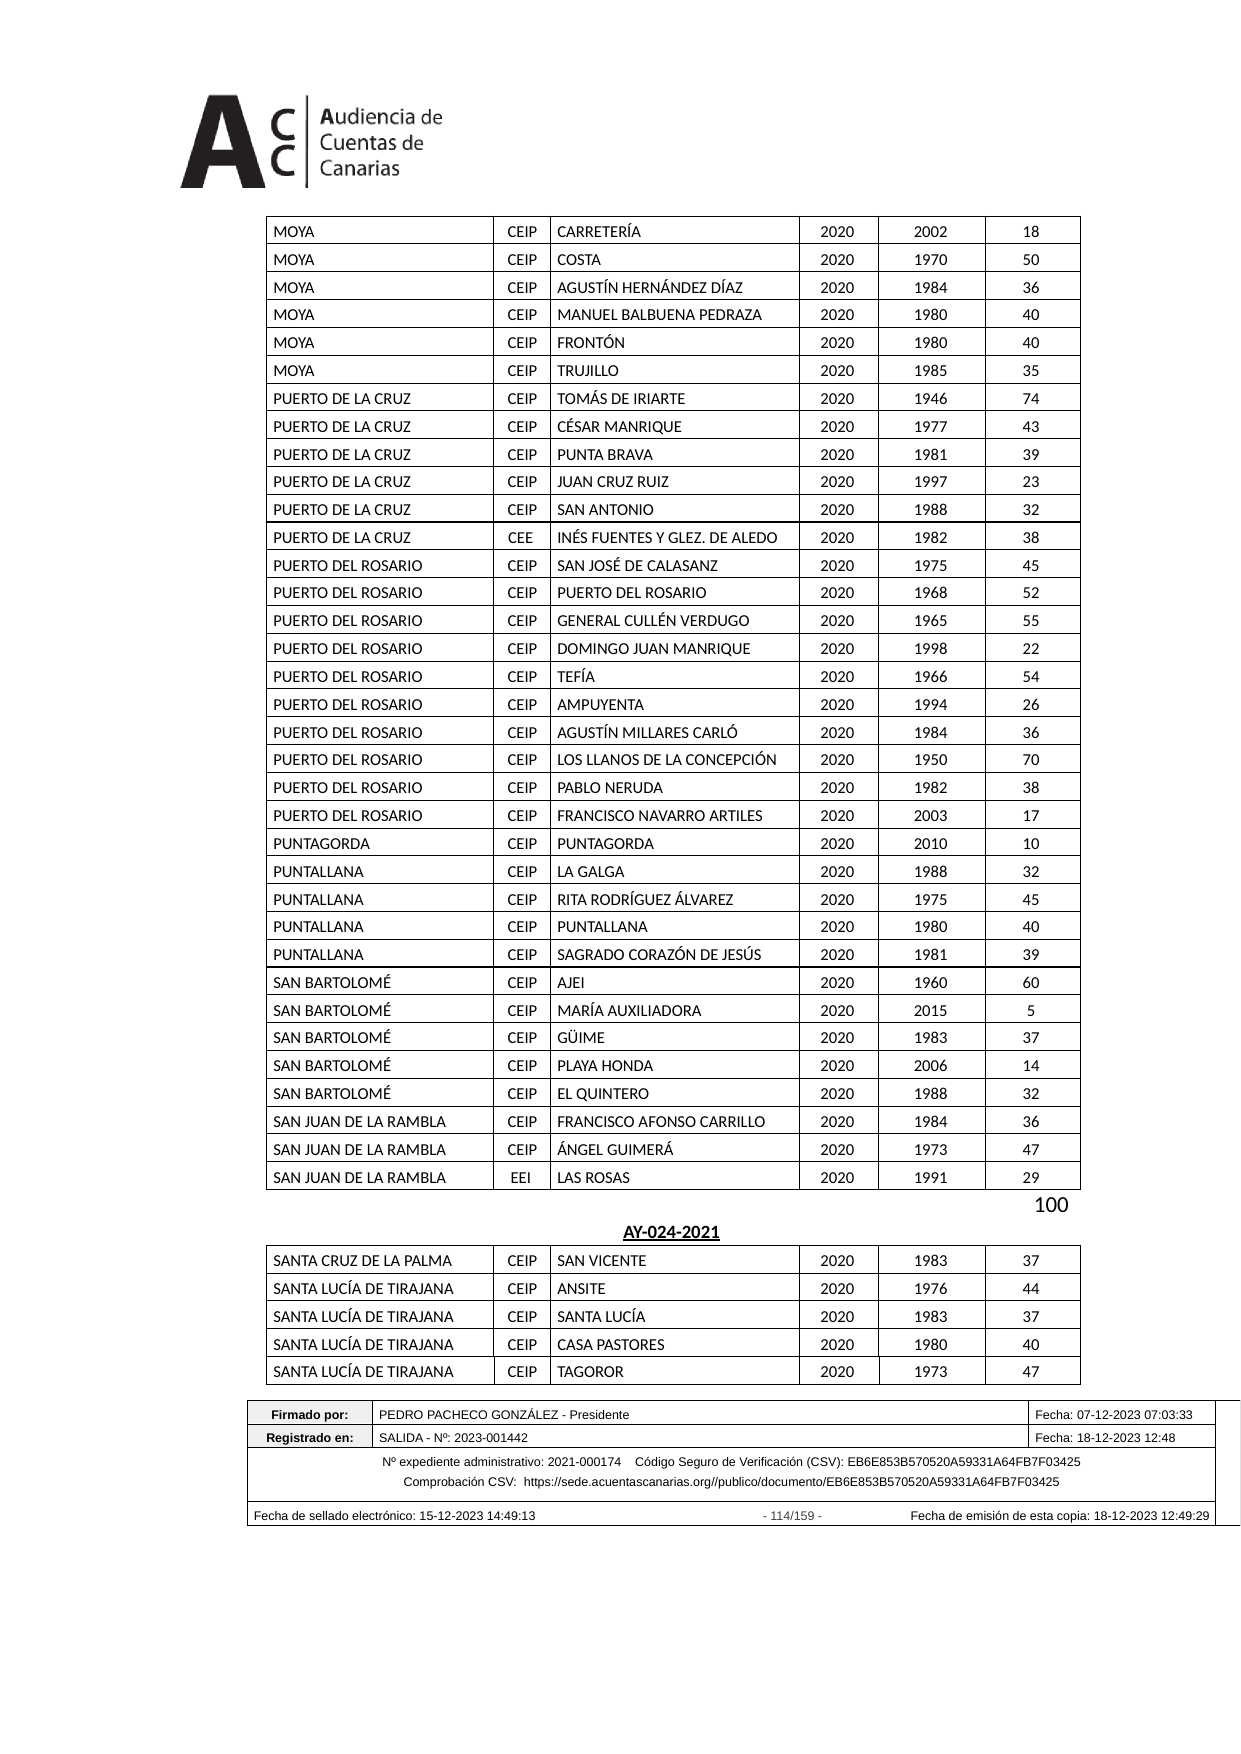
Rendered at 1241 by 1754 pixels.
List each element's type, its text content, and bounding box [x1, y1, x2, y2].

table_cell LA GALGA [551, 856, 799, 883]
table_cell CEIP [494, 662, 550, 688]
table_cell 39 [986, 940, 1080, 966]
table_cell CEIP [494, 439, 550, 466]
table_cell 2020 [800, 1023, 878, 1050]
table_cell 37 [986, 1301, 1080, 1328]
table_cell 2020 [800, 439, 878, 466]
table_cell CEIP [494, 356, 550, 382]
text 100 [247, 1190, 1074, 1218]
table_cell 36 [986, 717, 1080, 744]
table_cell 26 [986, 689, 1080, 716]
table_cell 23 [986, 467, 1080, 494]
table_cell 2020 [800, 272, 878, 299]
table_cell CEIP [494, 745, 550, 772]
table_cell CEIP [494, 1079, 550, 1106]
table_cell EL QUINTERO [551, 1079, 799, 1106]
table_cell 1982 [879, 523, 985, 549]
table_cell 47 [986, 1357, 1080, 1384]
table_cell SAGRADO CORAZÓN DE JESÚS [551, 940, 799, 966]
table_cell CEIP [494, 634, 550, 661]
table_cell 2020 [800, 801, 878, 827]
table_cell 1966 [879, 662, 985, 688]
table_cell CEIP [494, 717, 550, 744]
table_cell SANTA LUCÍA [551, 1301, 799, 1328]
table_cell 1988 [879, 495, 985, 521]
table_cell CEIP [494, 495, 550, 521]
table_cell CEIP [494, 912, 550, 939]
table_cell CEIP [494, 884, 550, 911]
table_cell PABLO NERUDA [551, 773, 799, 799]
table_cell TOMÁS DE IRIARTE [551, 384, 799, 410]
table_cell JUAN CRUZ RUIZ [551, 467, 799, 494]
table_cell 54 [986, 662, 1080, 688]
table_cell SAN BARTOLOMÉ [267, 1079, 493, 1106]
table_cell CEIP [494, 773, 550, 799]
table_cell 2020 [800, 940, 878, 966]
table_cell 40 [986, 912, 1080, 939]
table_cell 10 [986, 829, 1080, 855]
table_cell PUERTO DEL ROSARIO [267, 662, 493, 688]
table_cell 2020 [800, 1051, 878, 1078]
table_cell 2020 [800, 384, 878, 410]
table_cell 32 [986, 856, 1080, 883]
table_cell 2020 [800, 550, 878, 577]
table_cell CEIP [494, 1329, 550, 1356]
table_header CEIP [494, 1246, 550, 1272]
table_cell PUERTO DEL ROSARIO [267, 634, 493, 661]
table_cell 2020 [800, 606, 878, 633]
table_cell PUNTALLANA [551, 912, 799, 939]
table_cell 1973 [879, 1134, 985, 1161]
table_cell 1994 [879, 689, 985, 716]
table_cell CEIP [494, 411, 550, 438]
table_cell CEIP [494, 467, 550, 494]
table_cell 2020 [800, 1357, 879, 1384]
table_cell 2020 [800, 411, 878, 438]
table_cell 35 [986, 356, 1080, 382]
table_cell 50 [986, 244, 1080, 271]
table_cell TRUJILLO [551, 356, 799, 382]
table_cell 1997 [879, 467, 985, 494]
table_cell 2003 [879, 801, 985, 827]
table_cell CEIP [494, 689, 550, 716]
table_cell 1980 [879, 1329, 985, 1356]
table_cell CEIP [494, 300, 550, 327]
table_cell 1982 [879, 773, 985, 799]
table_cell 2002 [879, 217, 985, 243]
table_cell INÉS FUENTES Y GLEZ. DE ALEDO [551, 523, 799, 549]
table_cell 2020 [800, 884, 878, 911]
table_cell 2020 [800, 1329, 878, 1356]
table_cell 1980 [879, 300, 985, 327]
table_cell LAS ROSAS [551, 1162, 799, 1189]
table_cell 74 [986, 384, 1080, 410]
table_cell GENERAL CULLÉN VERDUGO [551, 606, 799, 633]
table_cell MANUEL BALBUENA PEDRAZA [551, 300, 799, 327]
table_cell PUERTO DEL ROSARIO [267, 550, 493, 577]
table_cell 29 [986, 1162, 1080, 1189]
table_cell PUERTO DEL ROSARIO [267, 801, 493, 827]
table_cell 2020 [800, 1274, 878, 1300]
table_cell 1975 [879, 884, 985, 911]
table_cell AJEI [551, 968, 799, 994]
table_cell CEIP [494, 578, 550, 605]
table_cell MARÍA AUXILIADORA [551, 995, 799, 1022]
table_cell CEIP [494, 968, 550, 994]
table_cell 2020 [800, 773, 878, 799]
table_cell MOYA [267, 300, 493, 327]
table_cell 1984 [879, 1107, 985, 1133]
table_cell FRANCISCO NAVARRO ARTILES [551, 801, 799, 827]
table_cell PUERTO DE LA CRUZ [267, 523, 493, 549]
table_cell CEIP [494, 1023, 550, 1050]
table_cell SAN JUAN DE LA RAMBLA [267, 1162, 493, 1189]
table_cell 2015 [879, 995, 985, 1022]
table_cell PUERTO DEL ROSARIO [267, 773, 493, 799]
table_cell 1985 [879, 356, 985, 382]
table_cell 2020 [800, 634, 878, 661]
table_cell CEIP [495, 1357, 550, 1384]
table_cell LOS LLANOS DE LA CONCEPCIÓN [551, 745, 799, 772]
table_cell 5 [986, 995, 1080, 1022]
table_cell 2020 [800, 356, 878, 382]
table_cell MOYA [267, 244, 493, 271]
table_cell 22 [986, 634, 1080, 661]
table_cell 36 [986, 272, 1080, 299]
table_cell CEIP [494, 1274, 550, 1300]
table_cell 32 [986, 495, 1080, 521]
table_cell PUERTO DEL ROSARIO [267, 578, 493, 605]
table_cell 43 [986, 411, 1080, 438]
table_cell CEE [494, 523, 550, 549]
table_cell 60 [986, 968, 1080, 994]
table_cell 70 [986, 745, 1080, 772]
table_cell CEIP [494, 940, 550, 966]
table_cell SAN JUAN DE LA RAMBLA [267, 1134, 493, 1161]
table_cell 2020 [800, 745, 878, 772]
table_cell 55 [986, 606, 1080, 633]
table_cell 1991 [879, 1162, 985, 1189]
table_cell TAGOROR [551, 1357, 799, 1384]
table_cell SAN BARTOLOMÉ [267, 995, 493, 1022]
table_cell 45 [986, 550, 1080, 577]
table_cell 2020 [800, 829, 878, 855]
table_cell PUNTA BRAVA [551, 439, 799, 466]
table_cell PUNTALLANA [267, 940, 493, 966]
table_cell 2020 [800, 912, 878, 939]
table_header 1983 [879, 1246, 985, 1272]
table_cell PLAYA HONDA [551, 1051, 799, 1078]
table_cell CEIP [494, 244, 550, 271]
table_header 2020 [800, 1246, 878, 1272]
table_cell 2020 [800, 717, 878, 744]
table_cell CEIP [494, 1301, 550, 1328]
table_cell PUNTAGORDA [267, 829, 493, 855]
table_cell PUNTALLANA [267, 884, 493, 911]
table_cell 2006 [879, 1051, 985, 1078]
table_cell 1977 [879, 411, 985, 438]
table_cell SANTA LUCÍA DE TIRAJANA [267, 1329, 493, 1356]
table_cell DOMINGO JUAN MANRIQUE [551, 634, 799, 661]
table_cell SAN BARTOLOMÉ [267, 1051, 493, 1078]
table_cell 1976 [879, 1274, 985, 1300]
table_cell CEIP [494, 328, 550, 354]
table_cell MOYA [267, 272, 493, 299]
table_cell CASA PASTORES [551, 1329, 799, 1356]
table_cell TEFÍA [551, 662, 799, 688]
table_cell 38 [986, 523, 1080, 549]
table_cell 2020 [800, 1079, 878, 1106]
table_cell 1965 [879, 606, 985, 633]
text AY-024-2021 [623, 1220, 1100, 1243]
table_cell CEIP [494, 995, 550, 1022]
table_header 37 [986, 1246, 1080, 1272]
table_cell COSTA [551, 244, 799, 271]
table_cell SAN JOSÉ DE CALASANZ [551, 550, 799, 577]
table_cell 1988 [879, 1079, 985, 1106]
table_cell AGUSTÍN HERNÁNDEZ DÍAZ [551, 272, 799, 299]
table_cell 1975 [879, 550, 985, 577]
table_cell PUERTO DE LA CRUZ [267, 495, 493, 521]
table_cell RITA RODRÍGUEZ ÁLVAREZ [551, 884, 799, 911]
table_cell 39 [986, 439, 1080, 466]
table_cell PUERTO DEL ROSARIO [267, 689, 493, 716]
table_cell 17 [986, 801, 1080, 827]
table_cell CEIP [494, 550, 550, 577]
table_cell 1984 [879, 717, 985, 744]
table_cell 2020 [800, 217, 878, 243]
table_cell 2020 [800, 856, 878, 883]
table_cell 1983 [879, 1301, 985, 1328]
table_cell CEIP [494, 384, 550, 410]
table_cell 1980 [879, 328, 985, 354]
table_header SAN VICENTE [551, 1246, 799, 1272]
table_cell 38 [986, 773, 1080, 799]
table_cell CEIP [494, 217, 550, 243]
table_cell 1984 [879, 272, 985, 299]
table_cell CEIP [494, 272, 550, 299]
table_cell 1950 [879, 745, 985, 772]
table_cell 32 [986, 1079, 1080, 1106]
table_cell SAN BARTOLOMÉ [267, 968, 493, 994]
table_cell 40 [986, 1329, 1080, 1356]
table_cell 2020 [800, 244, 878, 271]
table_cell CEIP [494, 856, 550, 883]
table_cell 1960 [879, 968, 985, 994]
table_cell 2020 [800, 968, 878, 994]
table_cell PUNTALLANA [267, 856, 493, 883]
table_cell 18 [986, 217, 1080, 243]
table_cell 1968 [879, 578, 985, 605]
table_cell 1973 [880, 1357, 985, 1384]
table_cell CEIP [494, 1051, 550, 1078]
table_cell MOYA [267, 356, 493, 382]
table_cell PUERTO DE LA CRUZ [267, 439, 493, 466]
table_cell 44 [986, 1274, 1080, 1300]
table_cell CEIP [494, 606, 550, 633]
table_cell PUERTO DEL ROSARIO [551, 578, 799, 605]
table_cell 2020 [800, 300, 878, 327]
table_cell MOYA [267, 217, 493, 243]
table_cell CARRETERÍA [551, 217, 799, 243]
table_cell SAN BARTOLOMÉ [267, 1023, 493, 1050]
table_cell 2020 [800, 578, 878, 605]
table_cell 52 [986, 578, 1080, 605]
table_cell AMPUYENTA [551, 689, 799, 716]
table_cell PUERTO DE LA CRUZ [267, 384, 493, 410]
table_cell SAN JUAN DE LA RAMBLA [267, 1107, 493, 1133]
table_cell 40 [986, 328, 1080, 354]
table_cell CEIP [494, 1134, 550, 1161]
table_cell PUNTAGORDA [551, 829, 799, 855]
table_cell CEIP [494, 801, 550, 827]
table_cell 45 [986, 884, 1080, 911]
table_cell SANTA LUCÍA DE TIRAJANA [267, 1301, 493, 1328]
table_header SANTA CRUZ DE LA PALMA [267, 1246, 493, 1272]
table_cell SAN ANTONIO [551, 495, 799, 521]
table_cell CEIP [494, 1107, 550, 1133]
table_cell 2020 [800, 1134, 878, 1161]
table_cell SANTA LUCÍA DE TIRAJANA [267, 1274, 493, 1300]
table_cell 47 [986, 1134, 1080, 1161]
table_cell PUNTALLANA [267, 912, 493, 939]
table_cell CEIP [494, 829, 550, 855]
table_cell PUERTO DEL ROSARIO [267, 745, 493, 772]
table_cell 2020 [800, 1162, 878, 1189]
table_cell 2020 [800, 662, 878, 688]
table_cell 36 [986, 1107, 1080, 1133]
table_cell PUERTO DEL ROSARIO [267, 606, 493, 633]
table_cell 1946 [879, 384, 985, 410]
table_cell 2020 [800, 467, 878, 494]
table_cell EEI [494, 1162, 550, 1189]
table_cell 14 [986, 1051, 1080, 1078]
table_cell 2020 [800, 1301, 878, 1328]
table_cell PUERTO DE LA CRUZ [267, 411, 493, 438]
table_cell SANTA LUCÍA DE TIRAJANA [267, 1357, 494, 1384]
table_cell 2020 [800, 328, 878, 354]
table_cell 40 [986, 300, 1080, 327]
table_cell FRONTÓN [551, 328, 799, 354]
table_cell 2020 [800, 523, 878, 549]
table_cell PUERTO DEL ROSARIO [267, 717, 493, 744]
table_cell 1981 [879, 940, 985, 966]
table_cell 37 [986, 1023, 1080, 1050]
table_cell MOYA [267, 328, 493, 354]
table_cell PUERTO DE LA CRUZ [267, 467, 493, 494]
table_cell FRANCISCO AFONSO CARRILLO [551, 1107, 799, 1133]
table_cell 2020 [800, 689, 878, 716]
table_cell 1998 [879, 634, 985, 661]
table_cell ÁNGEL GUIMERÁ [551, 1134, 799, 1161]
table_cell ANSITE [551, 1274, 799, 1300]
table_cell CÉSAR MANRIQUE [551, 411, 799, 438]
table_cell 2020 [800, 995, 878, 1022]
table_cell 1983 [879, 1023, 985, 1050]
table_cell 1988 [879, 856, 985, 883]
table_cell GÜIME [551, 1023, 799, 1050]
table_cell AGUSTÍN MILLARES CARLÓ [551, 717, 799, 744]
table_cell 2010 [879, 829, 985, 855]
table_cell 1970 [879, 244, 985, 271]
table_cell 2020 [800, 495, 878, 521]
table_cell 2020 [800, 1107, 878, 1133]
table_cell 1980 [879, 912, 985, 939]
table_cell 1981 [879, 439, 985, 466]
